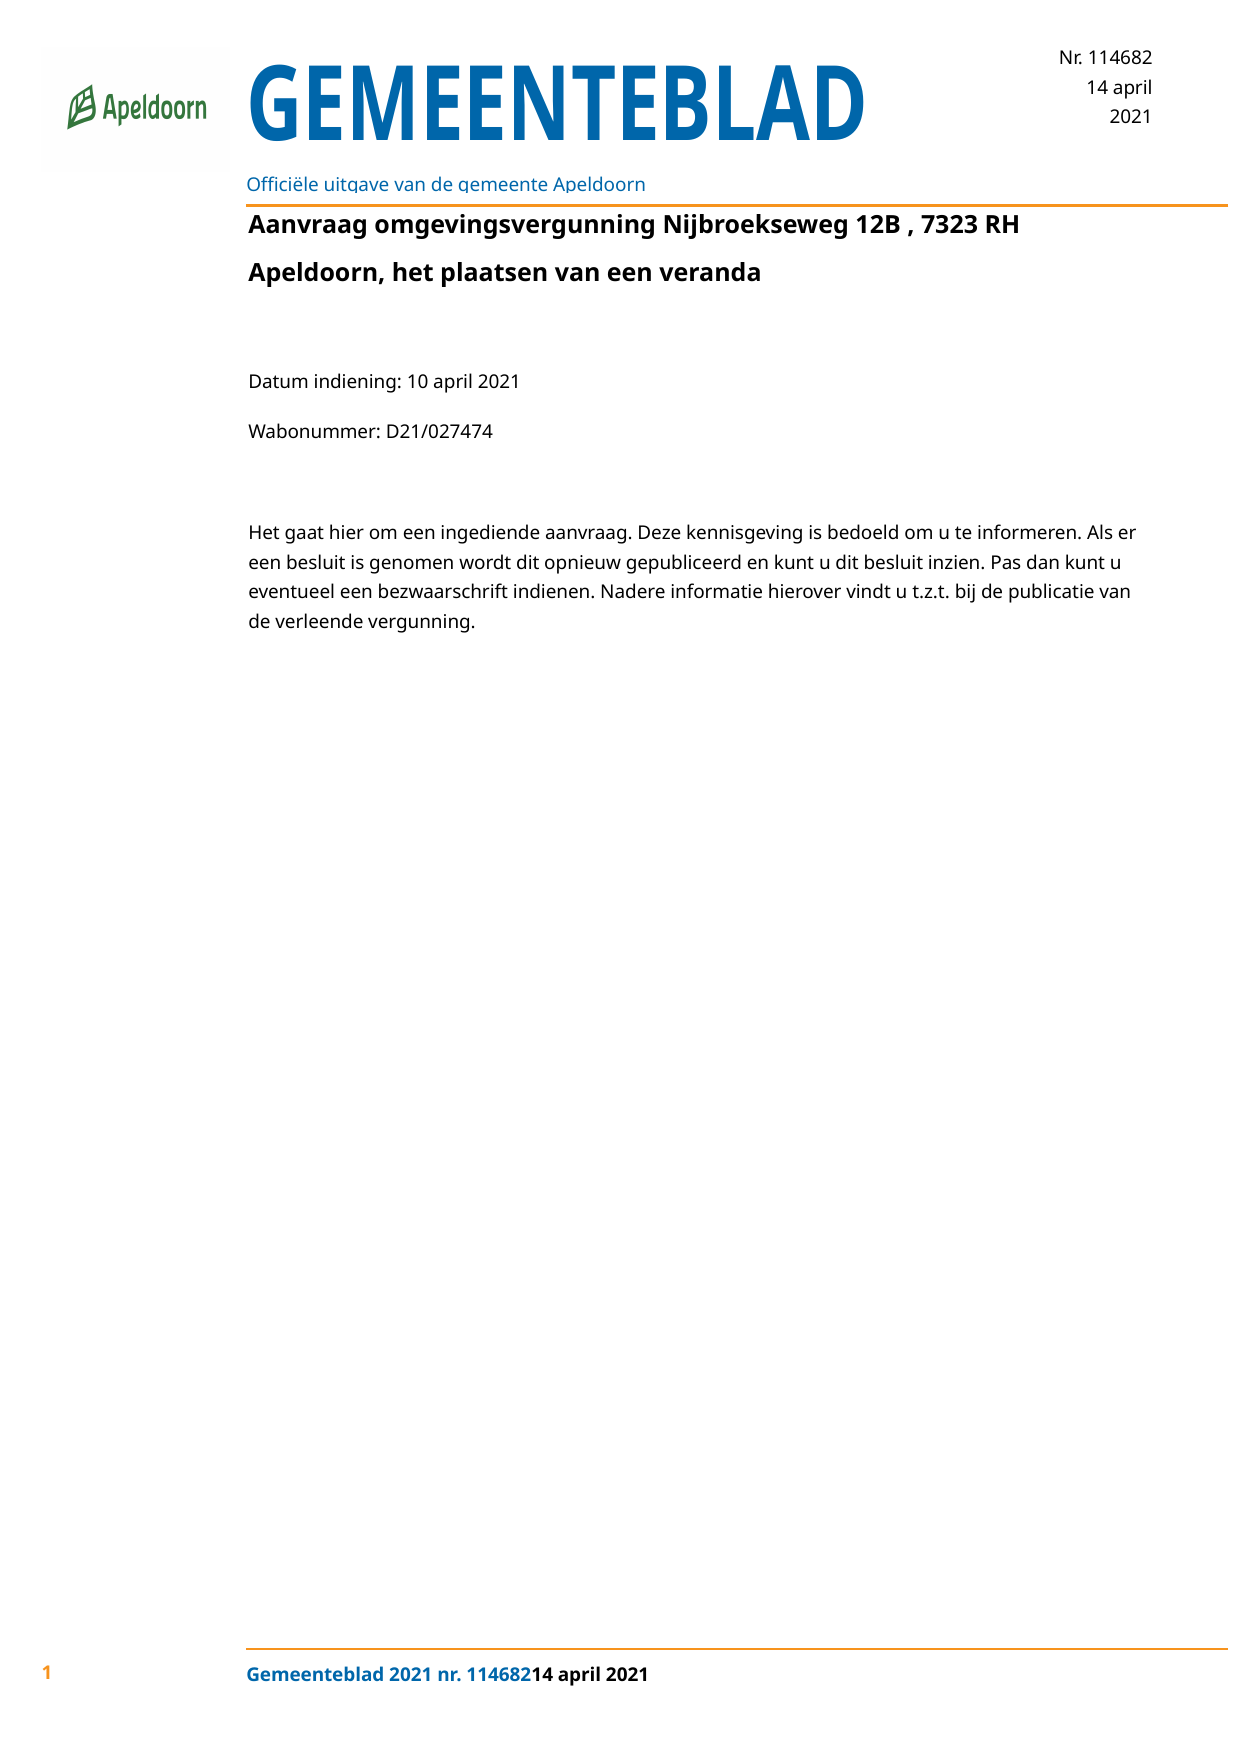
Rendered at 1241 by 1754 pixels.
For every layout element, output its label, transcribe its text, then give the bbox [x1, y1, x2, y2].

text Het gaat hier om een ingediende aanvraag. Deze kennisgeving is bedoeld om u te informeren. Als er een besluit is genomen wordt dit opnieuw gepubliceerd en kunt u dit besluit inzien. Pas dan kunt u eventueel een bezwaarschrift indienen. Nadere informatie hierover vindt u t.z.t. bij de publicatie van de verleende vergunning. [248, 519, 1152, 634]
text Aanvraag omgevingsvergunning Nijbroekseweg 12B , 7323 RH Apeldoorn, het plaatsen van een veranda [248, 207, 1152, 288]
text Wabonummer: D21/027474 [248, 419, 1152, 444]
picture [41, 47, 231, 172]
text Datum indiening: 10 april 2021 [248, 368, 1152, 394]
